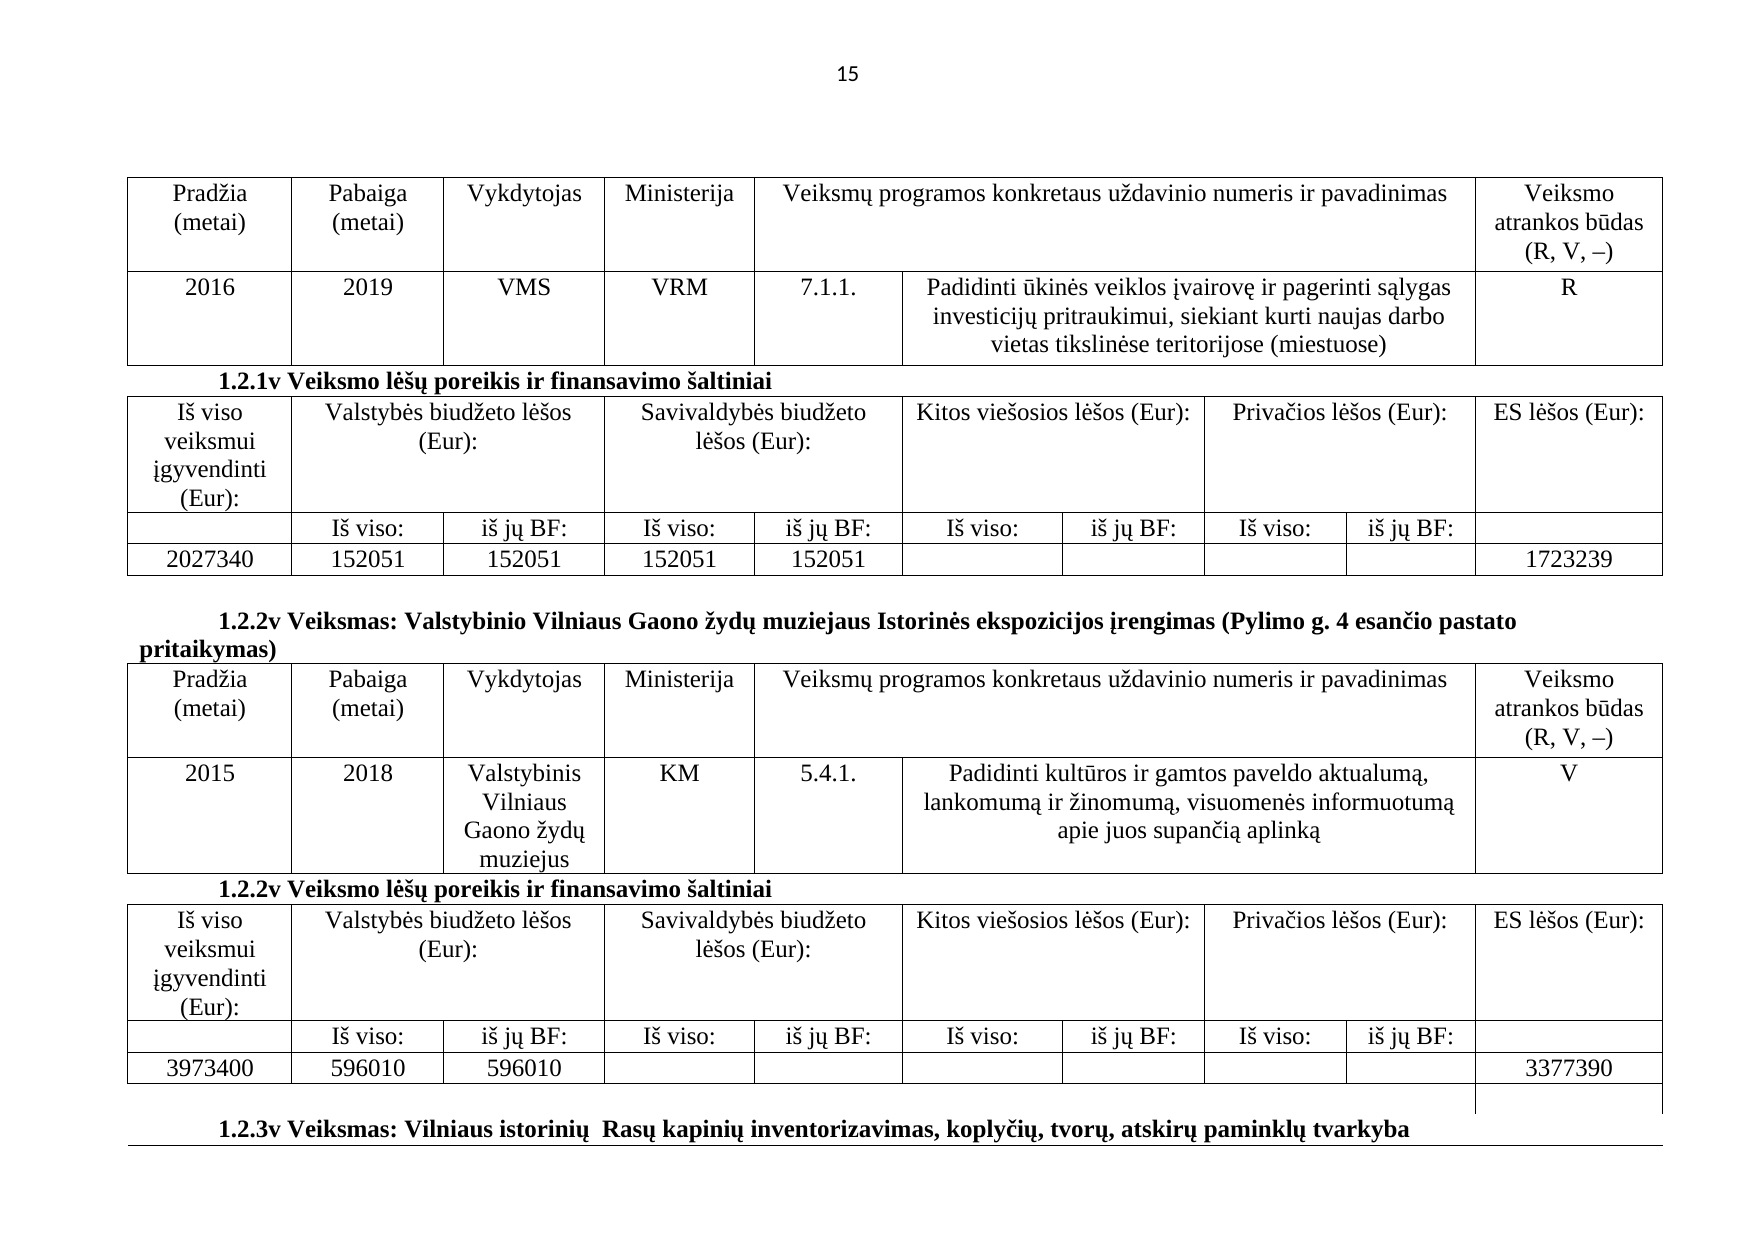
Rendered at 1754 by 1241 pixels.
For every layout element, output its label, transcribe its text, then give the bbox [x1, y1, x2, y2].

table_cell Valstybinis Vilniaus Gaono žydų muziejus [444, 758, 604, 873]
table_cell [902, 1084, 1063, 1114]
table_cell [754, 576, 902, 606]
table_cell 596010 [444, 1053, 604, 1083]
table_cell [1204, 576, 1346, 606]
table_cell [1205, 1053, 1346, 1083]
table_cell 152051 [444, 544, 604, 574]
table_cell Pabaiga (metai) [292, 178, 443, 271]
table_cell [128, 1021, 291, 1052]
table_cell Iš viso: [1205, 513, 1346, 543]
table_cell [1476, 1084, 1662, 1114]
table_cell [1346, 576, 1475, 606]
table_cell iš jų BF: [444, 513, 604, 543]
table_cell [1476, 1021, 1662, 1052]
table_cell Iš viso: [605, 1021, 754, 1052]
table_cell 596010 [292, 1053, 443, 1083]
table_cell VMS [444, 272, 604, 365]
table_cell VRM [605, 272, 754, 365]
table_cell KM [605, 758, 754, 873]
table_cell Iš viso: [903, 513, 1062, 543]
table_cell Iš viso veiksmui įgyvendinti (Eur): [128, 397, 291, 512]
table_cell ES lėšos (Eur): [1476, 905, 1662, 1020]
table_cell [1347, 1053, 1475, 1083]
table_cell [1063, 544, 1204, 574]
table_cell R [1476, 272, 1662, 365]
table_cell 1.2.3v Veiksmas: Vilniaus istorinių Rasų kapinių inventorizavimas, koplyčių, tvorų, atskirų paminklų tvarkyba [128, 1114, 1663, 1145]
table_cell Pabaiga (metai) [292, 664, 443, 757]
table_cell [444, 1084, 604, 1114]
table_cell 2015 [128, 758, 291, 873]
table_cell 7.1.1. [755, 272, 902, 365]
table_cell [604, 1084, 754, 1114]
table_cell 2019 [292, 272, 443, 365]
table_cell 2027340 [128, 544, 291, 574]
table_cell iš jų BF: [755, 1021, 902, 1052]
table_cell [1476, 513, 1662, 543]
table_cell [605, 1053, 754, 1083]
table_cell [1475, 576, 1663, 606]
table_cell [604, 576, 754, 606]
table_cell 152051 [755, 544, 902, 574]
table_cell Vykdytojas [444, 664, 604, 757]
table_cell Iš viso: [903, 1021, 1062, 1052]
table_cell [903, 1053, 1062, 1083]
table_cell Kitos viešosios lėšos (Eur): [903, 397, 1204, 512]
table_cell 1723239 [1476, 544, 1662, 574]
table_cell [755, 1053, 902, 1083]
table_cell [1063, 1084, 1204, 1114]
table_cell Privačios lėšos (Eur): [1205, 905, 1475, 1020]
table_cell [1204, 1084, 1346, 1114]
table_cell [128, 576, 292, 606]
table_cell Savivaldybės biudžeto lėšos (Eur): [605, 905, 902, 1020]
table_cell Iš viso: [292, 1021, 443, 1052]
table_cell iš jų BF: [1063, 513, 1204, 543]
table_cell Veiksmų programos konkretaus uždavinio numeris ir pavadinimas [755, 664, 1475, 757]
table_cell Valstybės biudžeto lėšos (Eur): [292, 905, 604, 1020]
table_cell [1063, 576, 1204, 606]
table_cell Ministerija [605, 664, 754, 757]
table_cell iš jų BF: [1063, 1021, 1204, 1052]
table_cell Padidinti ūkinės veiklos įvairovę ir pagerinti sąlygas investicijų pritraukimui, siekiant kurti naujas darbo vietas tikslinėse teritorijose (miestuose) [903, 272, 1475, 365]
table_cell 1.2.2v Veiksmo lėšų poreikis ir finansavimo šaltiniai [128, 874, 1663, 904]
table_cell [1346, 1084, 1475, 1114]
table_cell 1.2.2v Veiksmas: Valstybinio Vilniaus Gaono žydų muziejaus Istorinės ekspozicijos įrengimas (Pylimo g. 4 esančio pastato pritaikymas) [128, 606, 1663, 663]
table_cell [1347, 544, 1475, 574]
table_cell 3973400 [128, 1053, 291, 1083]
table_cell Privačios lėšos (Eur): [1205, 397, 1475, 512]
table_cell [754, 1084, 902, 1114]
table_cell [444, 576, 604, 606]
table_cell Veiksmo atrankos būdas (R, V, –) [1476, 178, 1662, 271]
table_cell [1205, 544, 1346, 574]
table_cell Pradžia (metai) [128, 664, 291, 757]
table_cell 1.2.1v Veiksmo lėšų poreikis ir finansavimo šaltiniai [128, 366, 1663, 396]
table_cell Savivaldybės biudžeto lėšos (Eur): [605, 397, 902, 512]
table_cell iš jų BF: [755, 513, 902, 543]
table_cell [1063, 1053, 1204, 1083]
table_cell Iš viso veiksmui įgyvendinti (Eur): [128, 905, 291, 1020]
table_cell 5.4.1. [755, 758, 902, 873]
table_cell [903, 544, 1062, 574]
table_cell ES lėšos (Eur): [1476, 397, 1662, 512]
table_cell Iš viso: [292, 513, 443, 543]
table_cell Pradžia (metai) [128, 178, 291, 271]
table_cell Veiksmų programos konkretaus uždavinio numeris ir pavadinimas [755, 178, 1475, 271]
table_cell [292, 1084, 444, 1114]
table_cell iš jų BF: [444, 1021, 604, 1052]
table_cell Kitos viešosios lėšos (Eur): [903, 905, 1204, 1020]
table_cell 2016 [128, 272, 291, 365]
table_cell Iš viso: [1205, 1021, 1346, 1052]
table_cell 2018 [292, 758, 443, 873]
table_cell [128, 513, 291, 543]
table_cell [292, 576, 444, 606]
table_cell Vykdytojas [444, 178, 604, 271]
table_cell [128, 1084, 292, 1114]
table_cell [902, 576, 1063, 606]
table_cell Valstybės biudžeto lėšos (Eur): [292, 397, 604, 512]
table_cell V [1476, 758, 1662, 873]
table_cell 3377390 [1476, 1053, 1662, 1083]
table_cell iš jų BF: [1347, 1021, 1475, 1052]
table_cell iš jų BF: [1347, 513, 1475, 543]
table_cell Veiksmo atrankos būdas (R, V, –) [1476, 664, 1662, 757]
table_cell Iš viso: [605, 513, 754, 543]
table_cell 152051 [292, 544, 443, 574]
table_cell Ministerija [605, 178, 754, 271]
table_cell 152051 [605, 544, 754, 574]
table_cell Padidinti kultūros ir gamtos paveldo aktualumą, lankomumą ir žinomumą, visuomenės informuotumą apie juos supančią aplinką [903, 758, 1475, 873]
